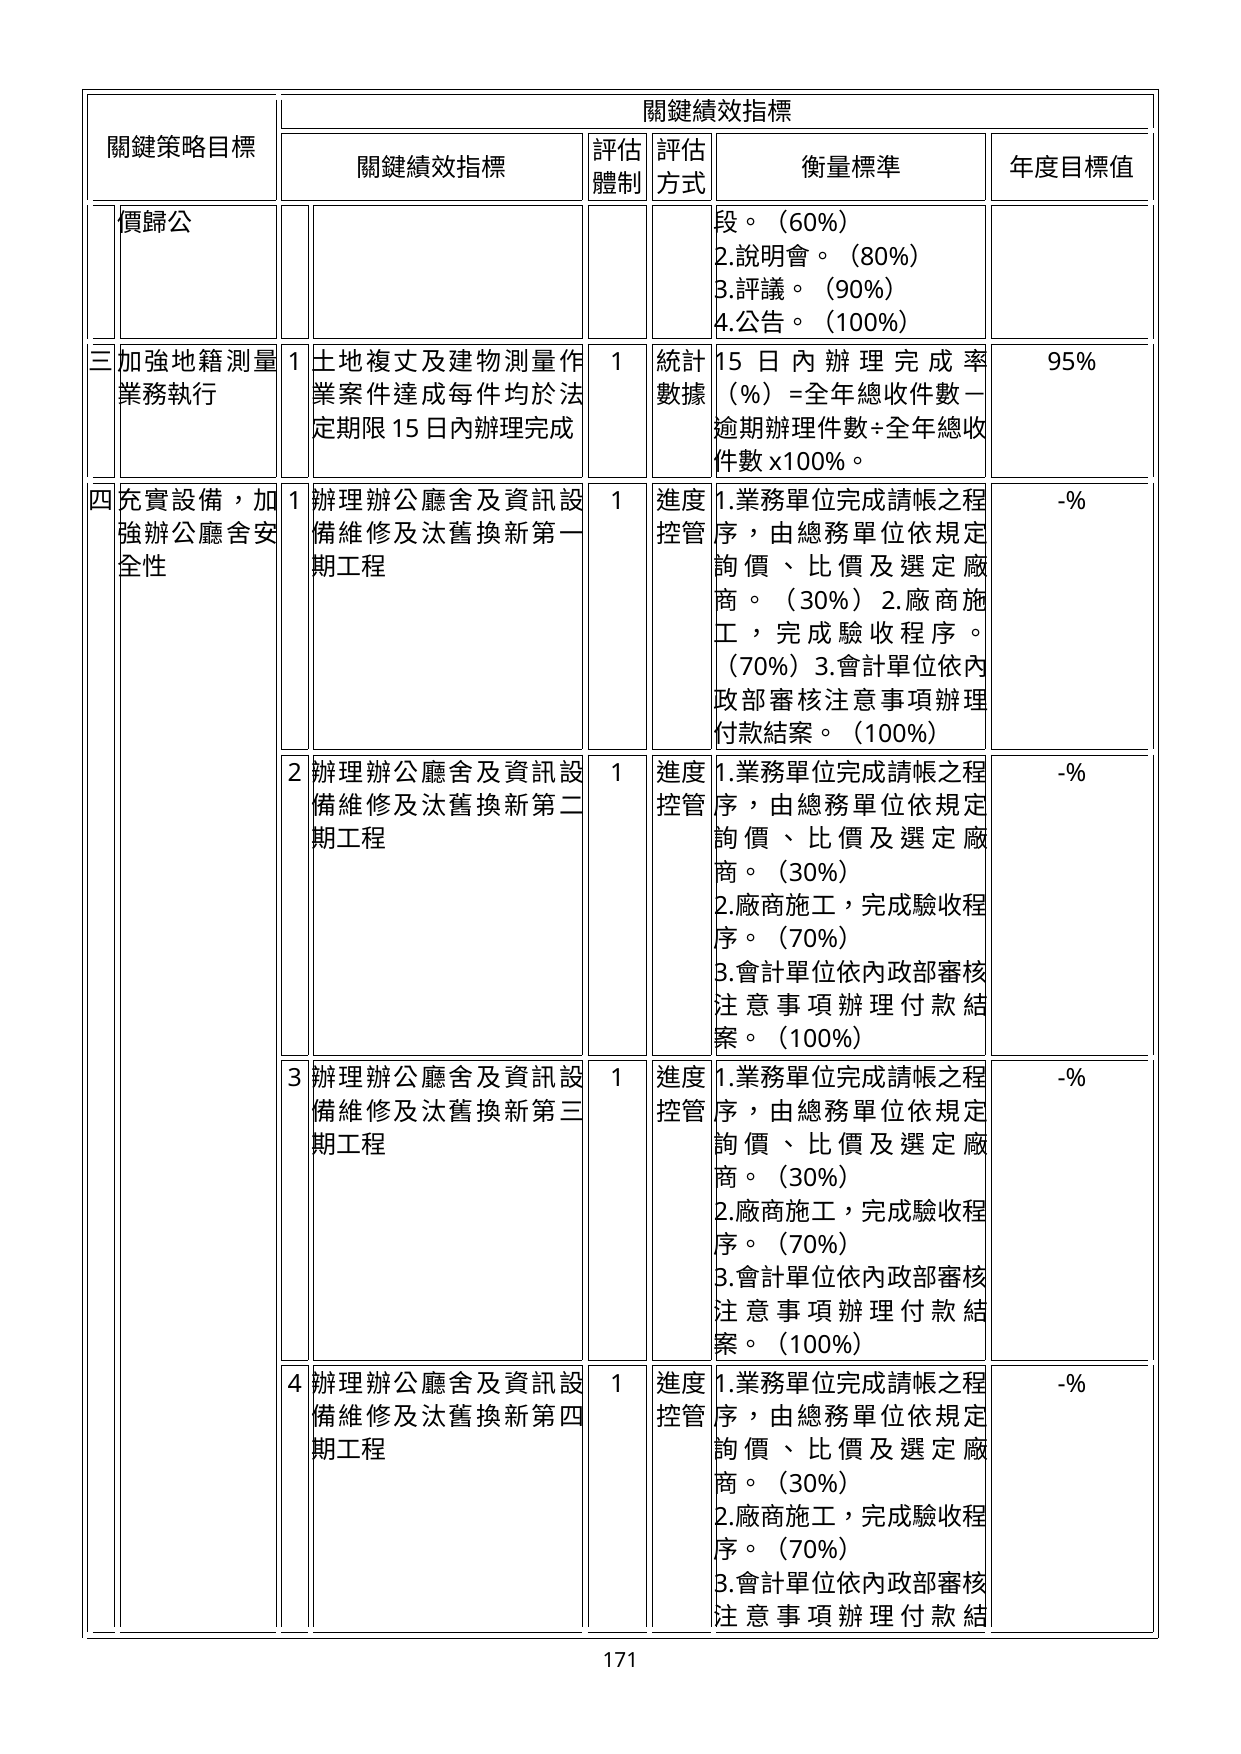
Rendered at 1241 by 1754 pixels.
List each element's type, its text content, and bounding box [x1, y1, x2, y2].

table_cell 4 [279, 1360, 311, 1632]
table_cell 1.業務單位完成請帳之程序，由總務單位依規定詢價、比價及選定廠商。（30%） 2.廠商施工，完成驗收程序。（70%） 3.會計單位依內政部審核注意事項辦理付款結案。（100%） [714, 749, 988, 1054]
table_cell 三 [85, 338, 117, 477]
table_cell [311, 200, 585, 338]
table_cell 評估 體制 [585, 129, 649, 199]
table_cell 加強地籍測量業務執行 [117, 338, 278, 477]
table_cell 充實設備，加強辦公廳舍安全性 [117, 477, 278, 1632]
table_cell [279, 200, 311, 338]
table_cell 1 [279, 338, 311, 477]
table_cell 15日內辦理完成率（%）=全年總收件數－逾期辦理件數÷全年總收件數x100%。 [714, 338, 988, 477]
table_cell 2 [279, 749, 311, 1054]
table_cell 評估 方式 [649, 129, 714, 199]
table_cell 辦理辦公廳舍及資訊設備維修及汰舊換新第四期工程 [311, 1360, 585, 1632]
table_cell 統計數據 [649, 338, 714, 477]
table_cell 進度控管 [649, 1360, 714, 1632]
table_cell 1 [585, 477, 649, 749]
table_cell 1.業務單位完成請帳之程序，由總務單位依規定詢價、比價及選定廠商。（30%）2.廠商施工，完成驗收程序。（70%）3.會計單位依內政部審核注意事項辦理付款結案。（100%） [714, 477, 988, 749]
table_cell 辦理辦公廳舍及資訊設備維修及汰舊換新第一期工程 [311, 477, 585, 749]
table_cell 段。（60%） 2.說明會。（80%） 3.評議。（90%） 4.公告。（100%） [714, 200, 988, 338]
table_cell -% [988, 1360, 1156, 1632]
table_cell 3 [279, 1055, 311, 1360]
table_cell 關鍵績效指標 [279, 128, 585, 199]
table_cell 1 [585, 338, 649, 477]
table_cell 價歸公 [117, 200, 278, 338]
table_cell [85, 200, 117, 338]
table_cell 進度控管 [649, 1055, 714, 1360]
table_cell 進度控管 [649, 477, 714, 749]
table_cell 1 [585, 1360, 649, 1632]
table_cell 辦理辦公廳舍及資訊設備維修及汰舊換新第三期工程 [311, 1055, 585, 1360]
table_cell 進度控管 [649, 749, 714, 1054]
table_cell 1.業務單位完成請帳之程序，由總務單位依規定詢價、比價及選定廠商。（30%） 2.廠商施工，完成驗收程序。（70%） 3.會計單位依內政部審核注意事項辦理付款結 [714, 1360, 988, 1632]
table_cell -% [988, 749, 1156, 1054]
table_cell [649, 200, 714, 338]
table_cell 1 [585, 749, 649, 1054]
table_cell 年度目標值 [988, 128, 1156, 199]
table_cell [988, 200, 1156, 338]
table_cell 95% [988, 338, 1156, 477]
table_cell -% [988, 477, 1156, 749]
table_cell 衡量標準 [714, 129, 988, 199]
table_cell 1.業務單位完成請帳之程序，由總務單位依規定詢價、比價及選定廠商。（30%） 2.廠商施工，完成驗收程序。（70%） 3.會計單位依內政部審核注意事項辦理付款結案。（100%） [714, 1055, 988, 1360]
table_header 關鍵策略目標 [85, 90, 278, 199]
table_cell -% [988, 1055, 1156, 1360]
table_header 關鍵績效指標 [279, 90, 1156, 127]
table_cell [585, 200, 649, 338]
table_cell 辦理辦公廳舍及資訊設備維修及汰舊換新第二期工程 [311, 749, 585, 1054]
table_cell 1 [279, 477, 311, 749]
table_cell 土地複丈及建物測量作業案件達成每件均於法定期限15日內辦理完成 [311, 338, 585, 477]
table_cell 1 [585, 1055, 649, 1360]
table_cell 四 [85, 477, 117, 1632]
